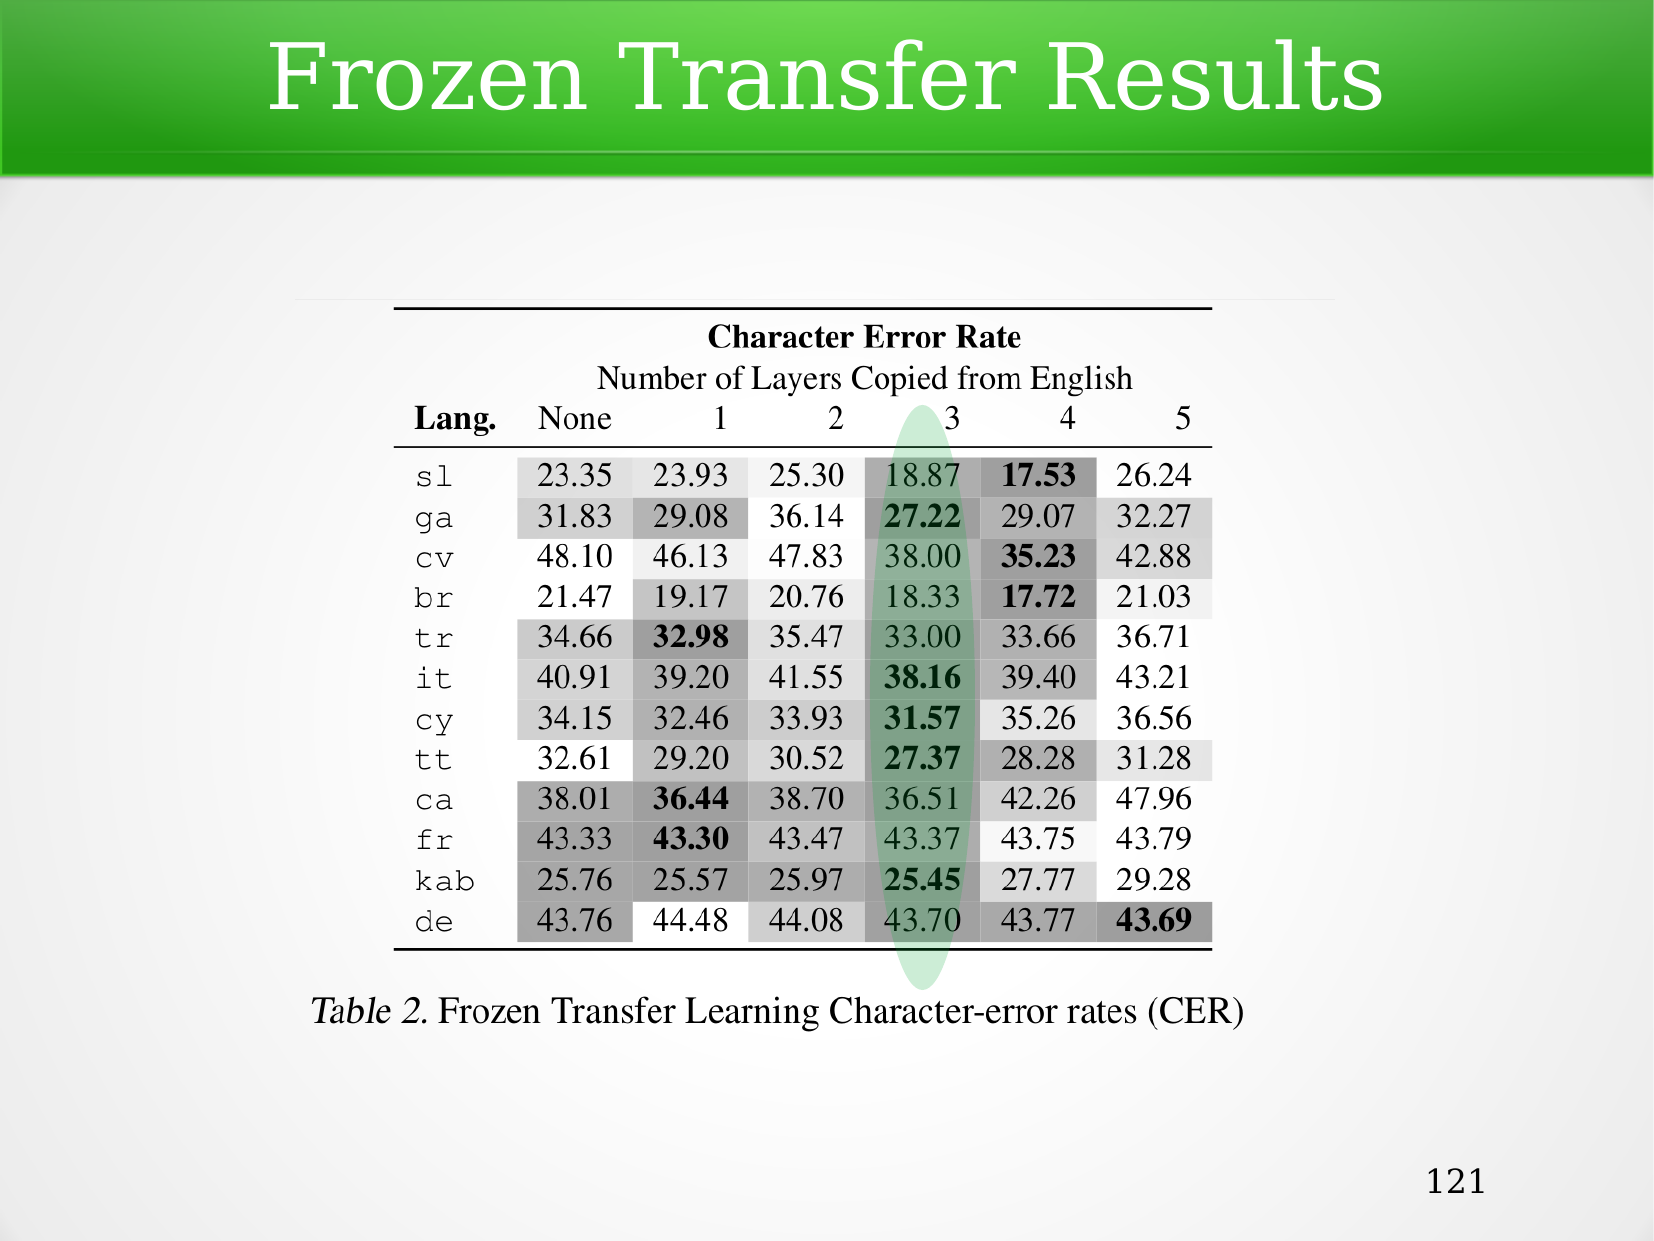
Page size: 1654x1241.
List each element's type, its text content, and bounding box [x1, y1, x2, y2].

picture [0, 0, 1654, 1241]
text_box [869, 404, 976, 991]
title Frozen Transfer Results [82, 11, 1571, 154]
